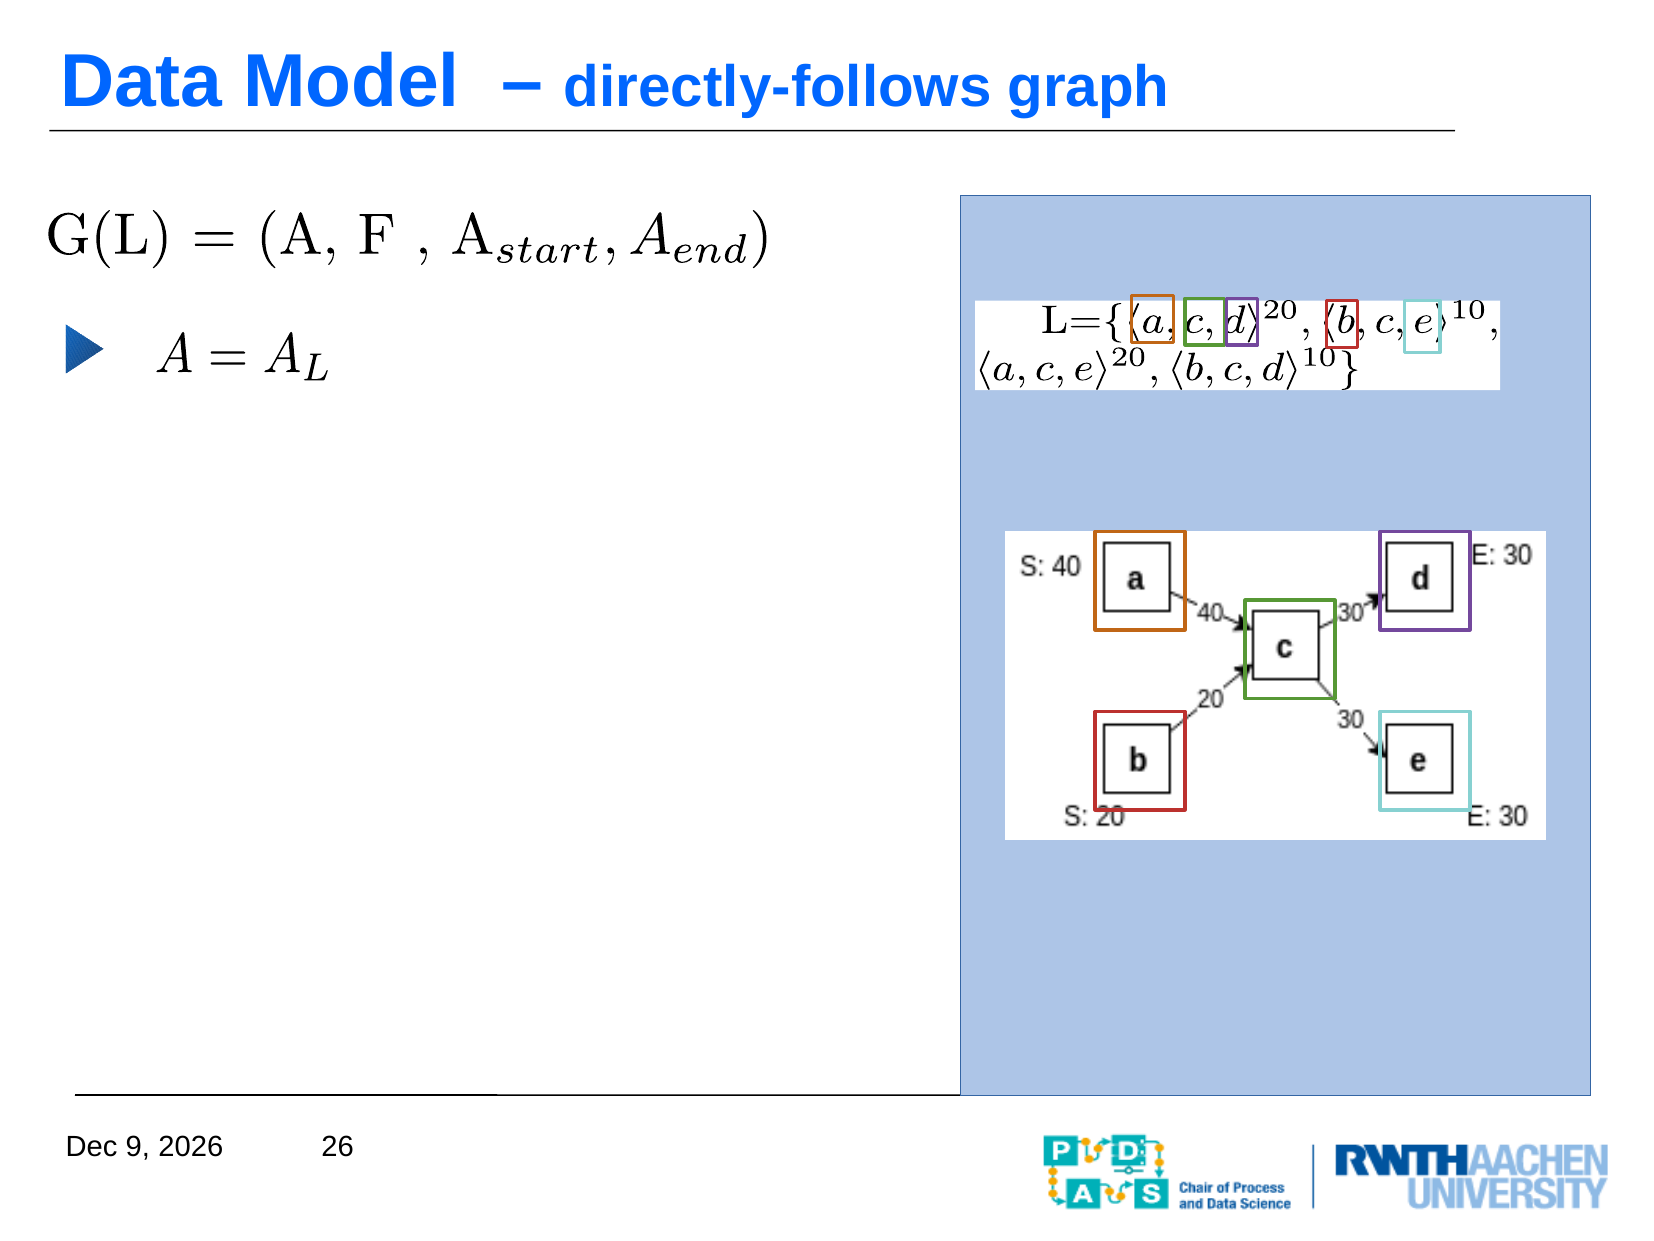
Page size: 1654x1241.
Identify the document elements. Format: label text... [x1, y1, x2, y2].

picture [1005, 1090, 1647, 1241]
picture [1097, 533, 1183, 628]
picture [64, 322, 106, 376]
picture [1382, 533, 1468, 628]
text_box [154, 331, 331, 381]
text_box [45, 210, 773, 269]
title Data Model – directly-follows graph [60, 30, 1549, 131]
picture [1005, 531, 1546, 841]
text_box [960, 195, 1591, 1096]
